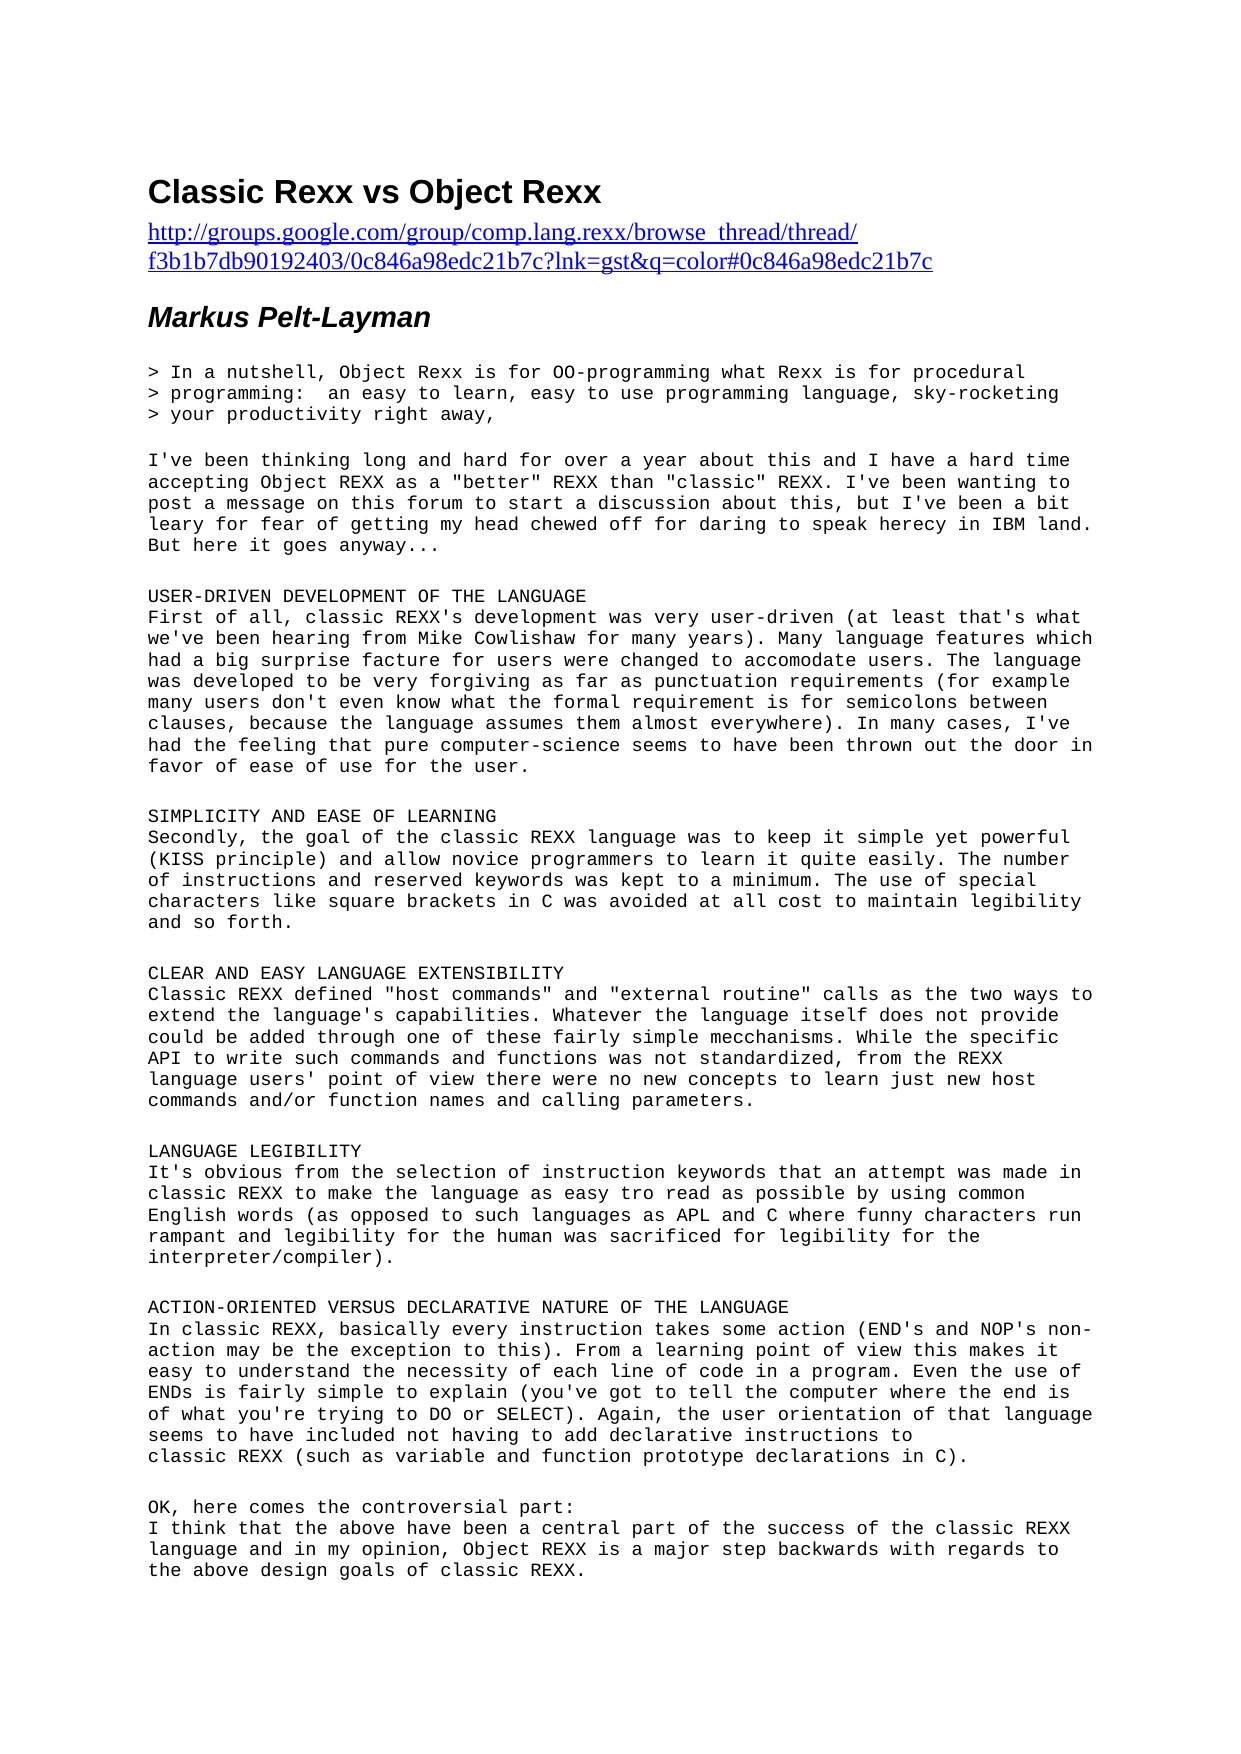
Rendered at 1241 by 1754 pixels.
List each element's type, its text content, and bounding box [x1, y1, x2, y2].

text OK, here comes the controversial part: I think that the above have been a central part of the success of the classic REXX language and in my opinion, Object REXX is a major step backwards with regards to the above design goals of classic REXX. [148, 1497, 1093, 1582]
text ACTION-ORIENTED VERSUS DECLARATIVE NATURE OF THE LANGUAGE In classic REXX, basically every instruction takes some action (END's and NOP's non-action may be the exception to this). From a learning point of view this makes it easy to understand the necessity of each line of code in a program. Even the use of ENDs is fairly simple to explain (you've got to tell the computer where the end is of what you're trying to DO or SELECT). Again, the user orientation of that language seems to have included not having to add declarative instructions to classic REXX (such as variable and function prototype declarations in C). [148, 1298, 1093, 1468]
text > In a nutshell, Object Rexx is for OO-programming what Rexx is for procedural > programming: an easy to learn, easy to use programming language, sky-rocketing > your productivity right away, [148, 362, 1093, 426]
subtitle Classic Rexx vs Object Rexx [148, 173, 1093, 211]
text LANGUAGE LEGIBILITY It's obvious from the selection of instruction keywords that an attempt was made in classic REXX to make the language as easy tro read as possible by using common English words (as opposed to such languages as APL and C where funny characters run rampant and legibility for the human was sacrificed for legibility for the interpreter/compiler). [148, 1142, 1093, 1269]
text USER-DRIVEN DEVELOPMENT OF THE LANGUAGE First of all, classic REXX's development was very user-driven (at least that's what we've been hearing from Mike Cowlishaw for many years). Many language features which had a big surprise facture for users were changed to accomodate users. The language was developed to be very forgiving as far as punctuation requirements (for example many users don't even know what the formal requirement is for semicolons between clauses, because the language assumes them almost everywhere). In many cases, I've had the feeling that pure computer-science seems to have been thrown out the door in favor of ease of use for the user. [148, 587, 1093, 778]
subtitle Markus Pelt-Layman [148, 300, 1093, 333]
text CLEAR AND EASY LANGUAGE EXTENSIBILITY Classic REXX defined "host commands" and "external routine" calls as the two ways to extend the language's capabilities. Whatever the language itself does not provide could be added through one of these fairly simple mecchanisms. While the specific API to write such commands and functions was not standardized, from the REXX language users' point of view there were no new concepts to learn just new host commands and/or function names and calling parameters. [148, 964, 1093, 1112]
text SIMPLICITY AND EASE OF LEARNING Secondly, the goal of the classic REXX language was to keep it simple yet powerful (KISS principle) and allow novice programmers to learn it quite easily. The number of instructions and reserved keywords was kept to a minimum. The use of special characters like square brackets in C was avoided at all cost to maintain legibility and so forth. [148, 807, 1093, 934]
text I've been thinking long and hard for over a year about this and I have a hard time accepting Object REXX as a "better" REXX than "classic" REXX. I've been wanting to post a message on this forum to start a discussion about this, but I've been a bit leary for fear of getting my head chewed off for daring to speak herecy in IBM land. But here it goes anyway... [148, 451, 1093, 557]
text http://groups.google.com/group/comp.lang.rexx/browse_thread/thread/f3b1b7db90192403/0c846a98edc21b7c?lnk=gst&q=color#0c846a98edc21b7c [148, 217, 1093, 275]
